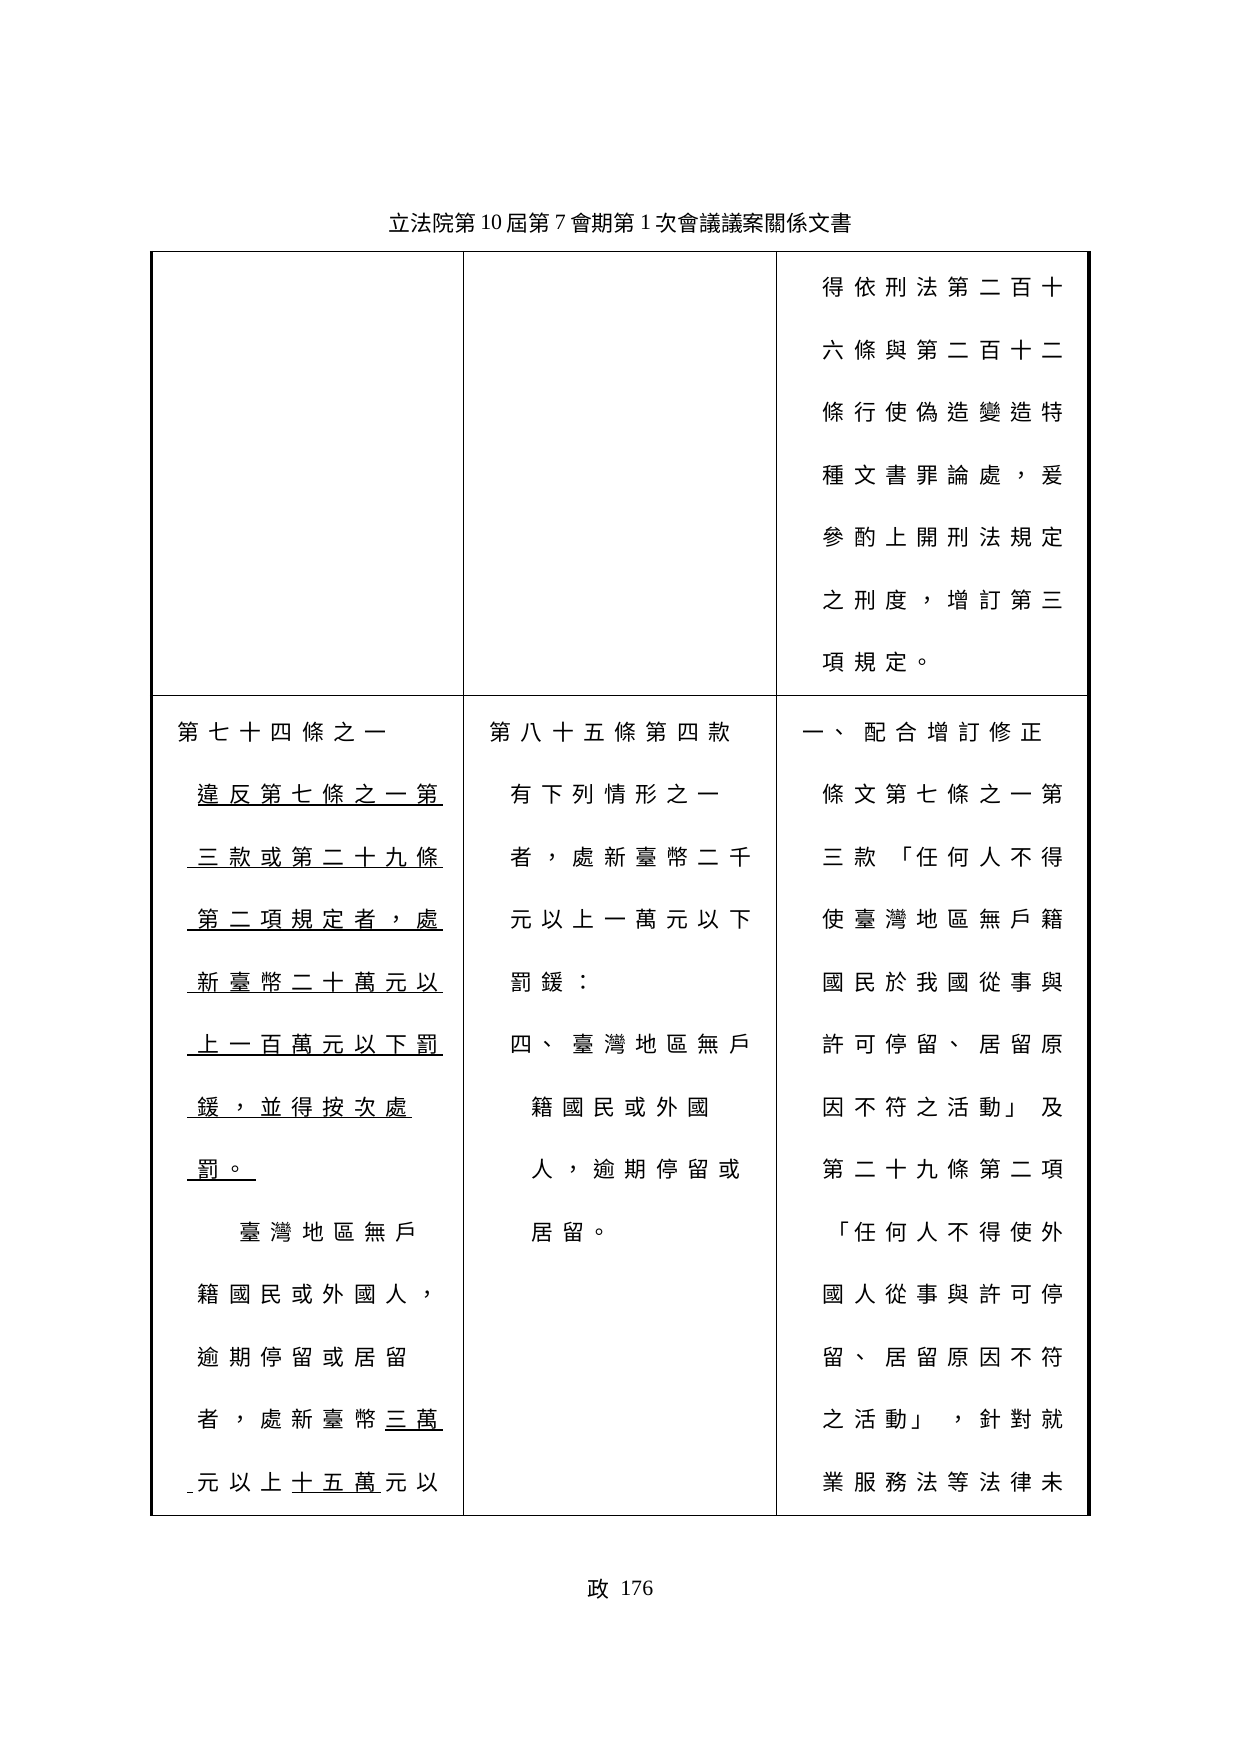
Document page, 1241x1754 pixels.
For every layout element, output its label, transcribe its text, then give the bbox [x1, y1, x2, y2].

table_cell 一、配合增訂修正條文第七條之一第三款「任何人不得使臺灣地區無戶籍國民於我國從事與許可停留、居留原因不符之活動」及第二十九條第二項「任何人不得使外國人從事與許可停留、居留原因不符之活動」，針對就業服務法等法律未 [777, 696, 1087, 1514]
table_cell 第八十五條第四款 有下列情形之一者，處新臺幣二千元以上一萬元以下罰鍰： 四、臺灣地區無戶籍國民或外國人，逾期停留或居留。 [464, 696, 776, 1514]
table_cell [153, 252, 463, 695]
table_cell [464, 252, 776, 695]
table_cell 得依刑法第二百十六條與第二百十二條行使偽造變造特種文書罪論處，爰參酌上開刑法規定之刑度，增訂第三項規定。 [777, 252, 1087, 695]
table_cell 第七十四條之一 違反第七條之一第三款或第二十九條第二項規定者，處新臺幣二十萬元以上一百萬元以下罰鍰，並得按次處罰。 臺灣地區無戶籍國民或外國人，逾期停留或居留者，處新臺幣三萬元以上十五萬元以 [153, 696, 463, 1514]
